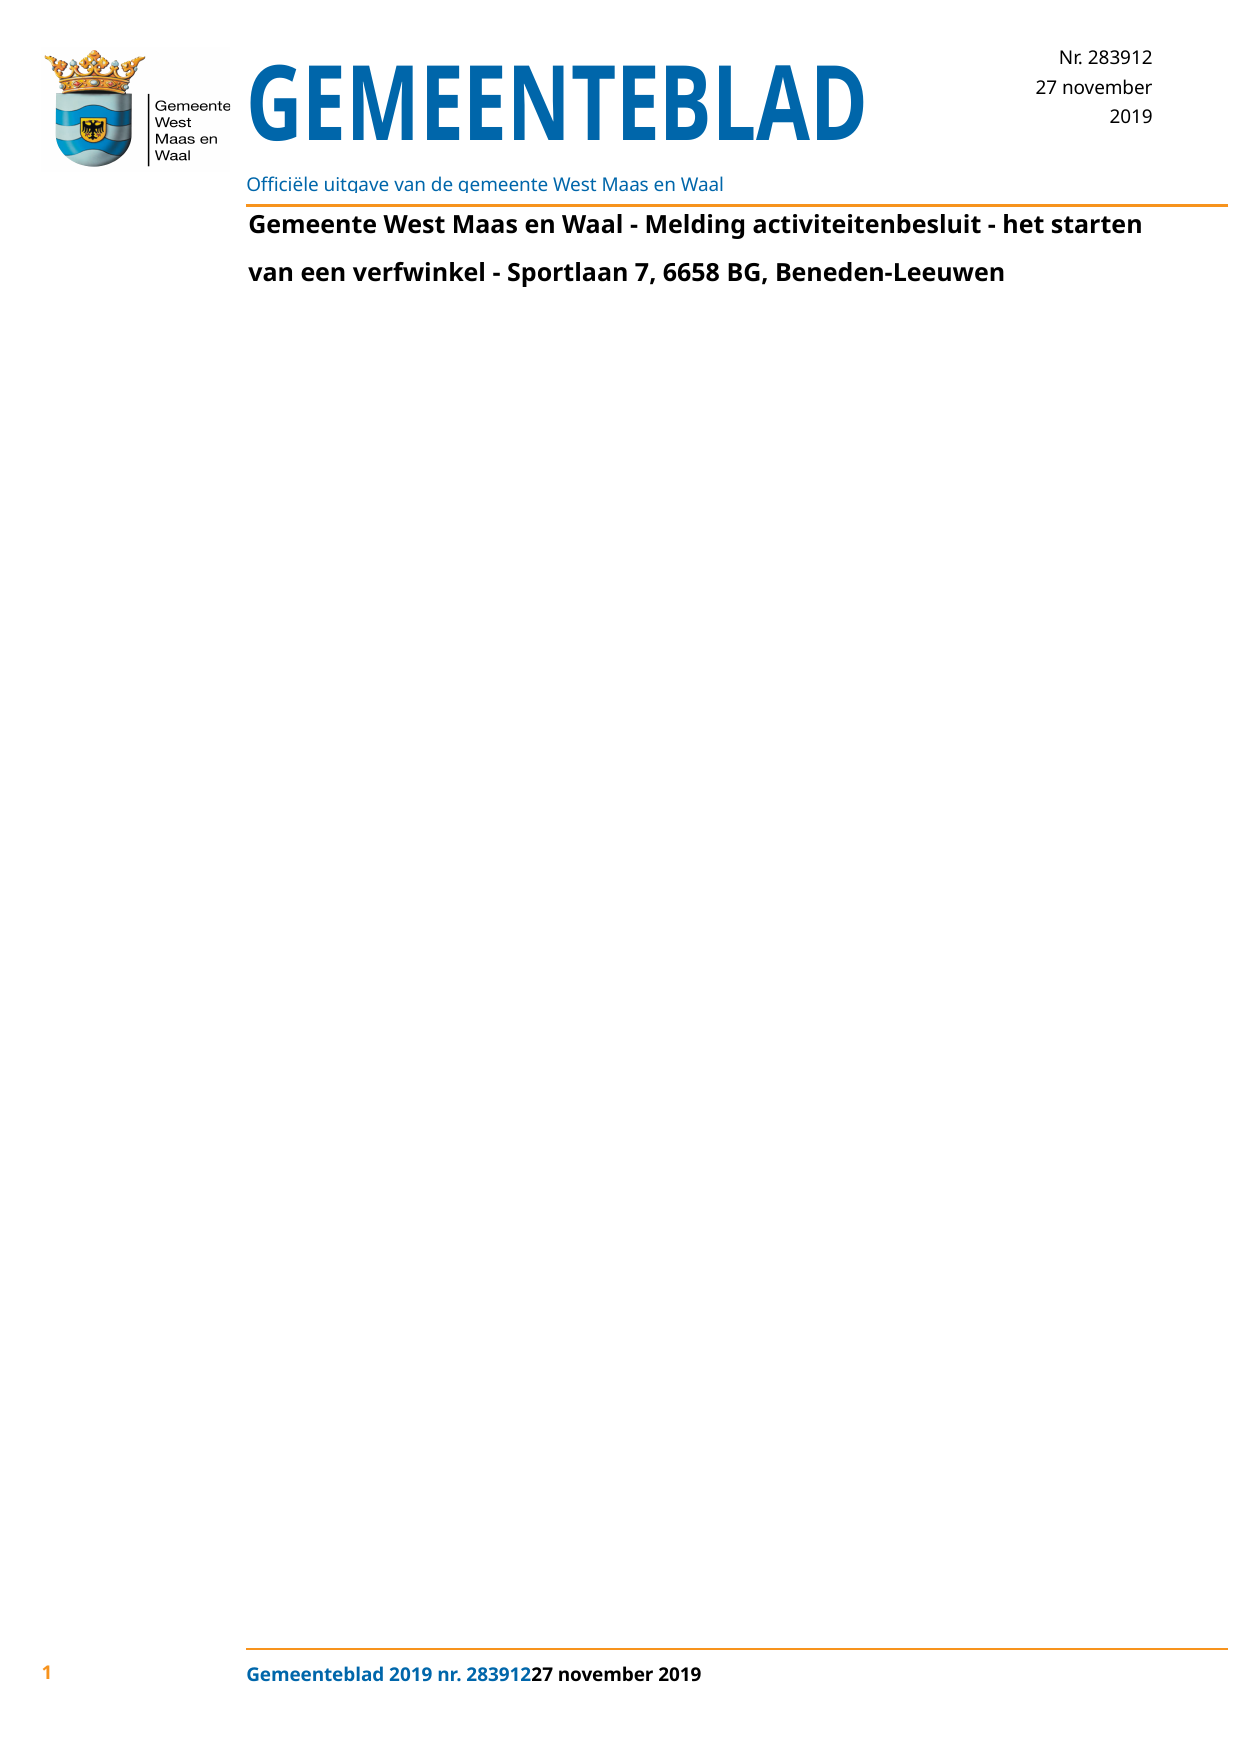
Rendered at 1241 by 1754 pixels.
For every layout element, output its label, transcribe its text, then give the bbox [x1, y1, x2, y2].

picture [41, 47, 231, 172]
text Gemeente West Maas en Waal - Melding activiteitenbesluit - het starten van een verfwinkel - Sportlaan 7, 6658 BG, Beneden-Leeuwen [248, 207, 1152, 288]
